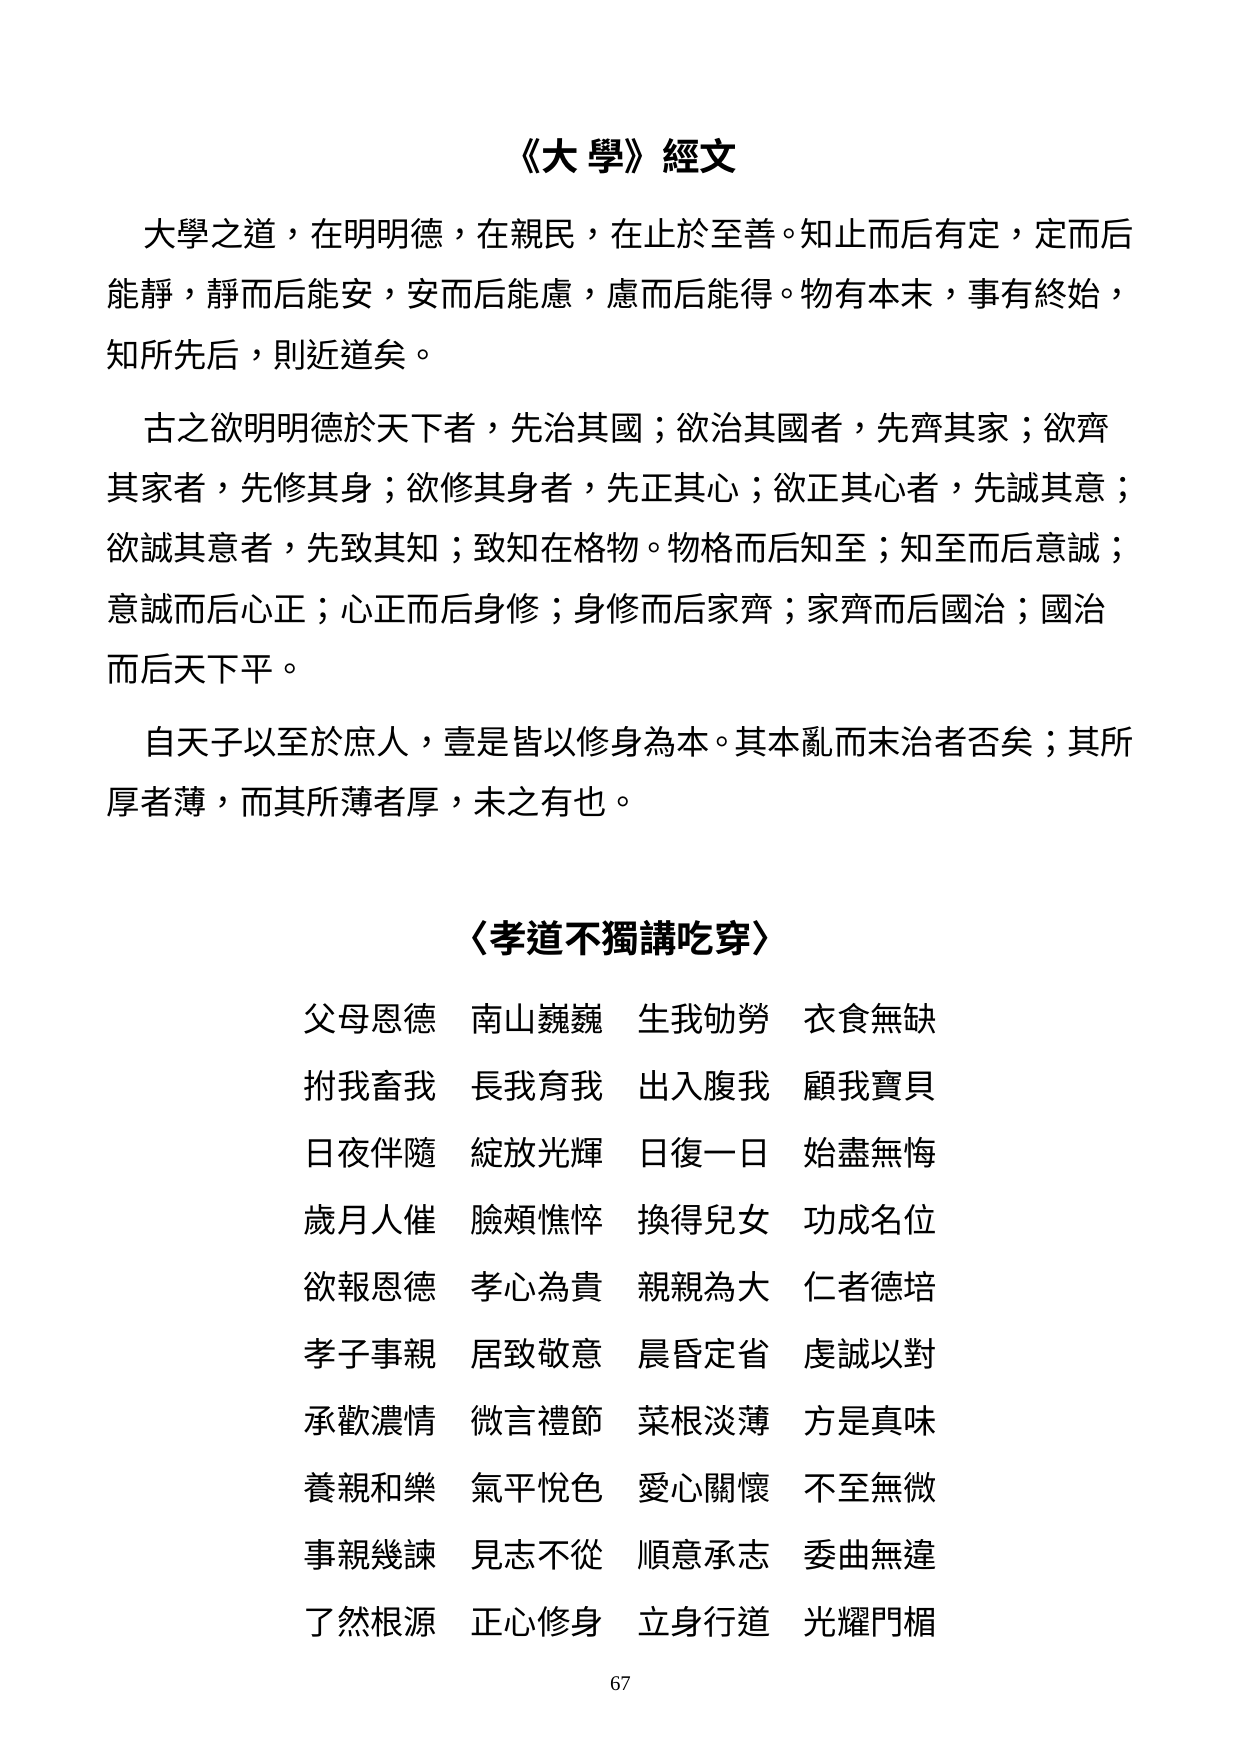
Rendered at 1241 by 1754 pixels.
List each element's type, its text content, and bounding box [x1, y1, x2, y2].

text 日夜伴隨 綻放光輝 日復一日 始盡無悔 [106, 1127, 1134, 1175]
text 歲月人催 臉頰憔悴 換得兒女 功成名位 [106, 1194, 1134, 1242]
text 〈孝道不獨講吃穿〉 [106, 899, 1134, 974]
text 事親幾諫 見志不從 順意承志 委曲無違 [106, 1528, 1134, 1577]
text 了然根源 正心修身 立身行道 光耀門楣 [106, 1596, 1134, 1644]
text 古之欲明明德於天下者，先治其國；欲治其國者，先齊其家；欲齊其家者，先修其身；欲修其身者，先正其心；欲正其心者，先誠其意；欲誠其意者，先致其知；致知在格物。物格而后知至；知至而后意誠；意誠而后心正；心正而后身修；身修而后家齊；家齊而后國治；國治而后天下平。 [106, 402, 1134, 691]
text 自天子以至於庶人，壹是皆以修身為本。其本亂而末治者否矣；其所厚者薄，而其所薄者厚，未之有也。 [106, 716, 1134, 824]
text 拊我畜我 長我育我 出入腹我 顧我寶貝 [106, 1060, 1134, 1108]
text 承歡濃情 微言禮節 菜根淡薄 方是真味 [106, 1394, 1134, 1443]
text 欲報恩德 孝心為貴 親親為大 仁者德培 [106, 1261, 1134, 1309]
text 大學之道，在明明德，在親民，在止於至善。知止而后有定，定而后能靜，靜而后能安，安而后能慮，慮而后能得。物有本末，事有終始，知所先后，則近道矣。 [106, 208, 1134, 377]
text 養親和樂 氣平悅色 愛心關懷 不至無微 [106, 1462, 1134, 1510]
text 孝子事親 居致敬意 晨昏定省 虔誠以對 [106, 1328, 1134, 1376]
text 《大 學》經文 [106, 127, 1134, 181]
text 父母恩德 南山巍巍 生我劬勞 衣食無缺 [106, 993, 1134, 1041]
